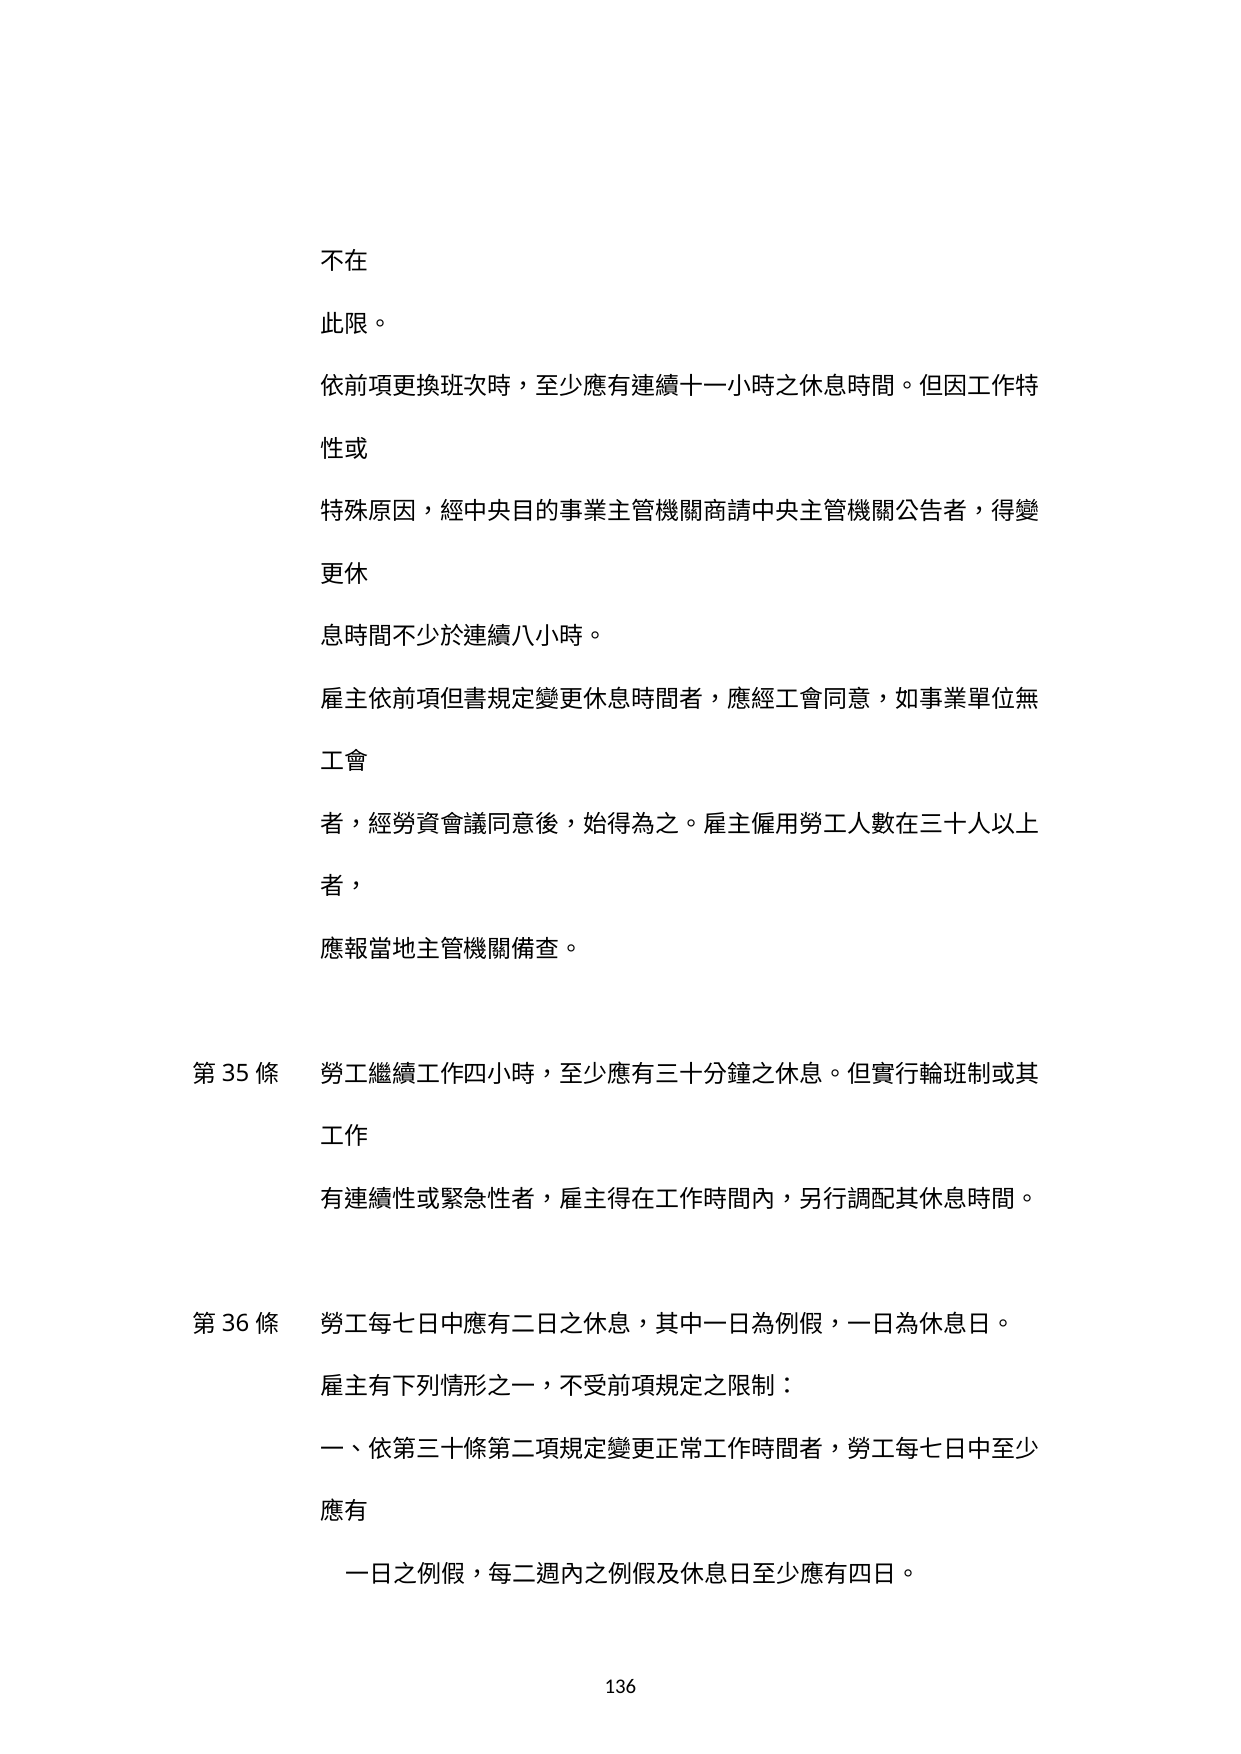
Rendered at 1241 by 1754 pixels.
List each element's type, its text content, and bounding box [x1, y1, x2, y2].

table_cell [302, 155, 315, 972]
table_cell [302, 972, 315, 1222]
table_cell 第 35 條 [188, 972, 302, 1222]
table_cell [302, 1222, 315, 1597]
table_cell 不在 此限。 依前項更換班次時，至少應有連續十一小時之休息時間。但因工作特性或 特殊原因，經中央目的事業主管機關商請中央主管機關公告者，得變更休 息時間不少於連續八小時。 雇主依前項但書規定變更休息時間者，應經工會同意，如事業單位無工會 者，經勞資會議同意後，始得為之。雇主僱用勞工人數在三十人以上者， 應報當地主管機關備查。 [315, 155, 1053, 972]
table_cell 勞工繼續工作四小時，至少應有三十分鐘之休息。但實行輪班制或其工作 有連續性或緊急性者，雇主得在工作時間內，另行調配其休息時間。 [315, 972, 1053, 1222]
table_cell [188, 155, 302, 972]
table_cell 勞工每七日中應有二日之休息，其中一日為例假，一日為休息日。 雇主有下列情形之一，不受前項規定之限制： 一、依第三十條第二項規定變更正常工作時間者，勞工每七日中至少應有 一日之例假，每二週內之例假及休息日至少應有四日。 [315, 1222, 1053, 1597]
table_cell 第 36 條 [188, 1222, 302, 1597]
